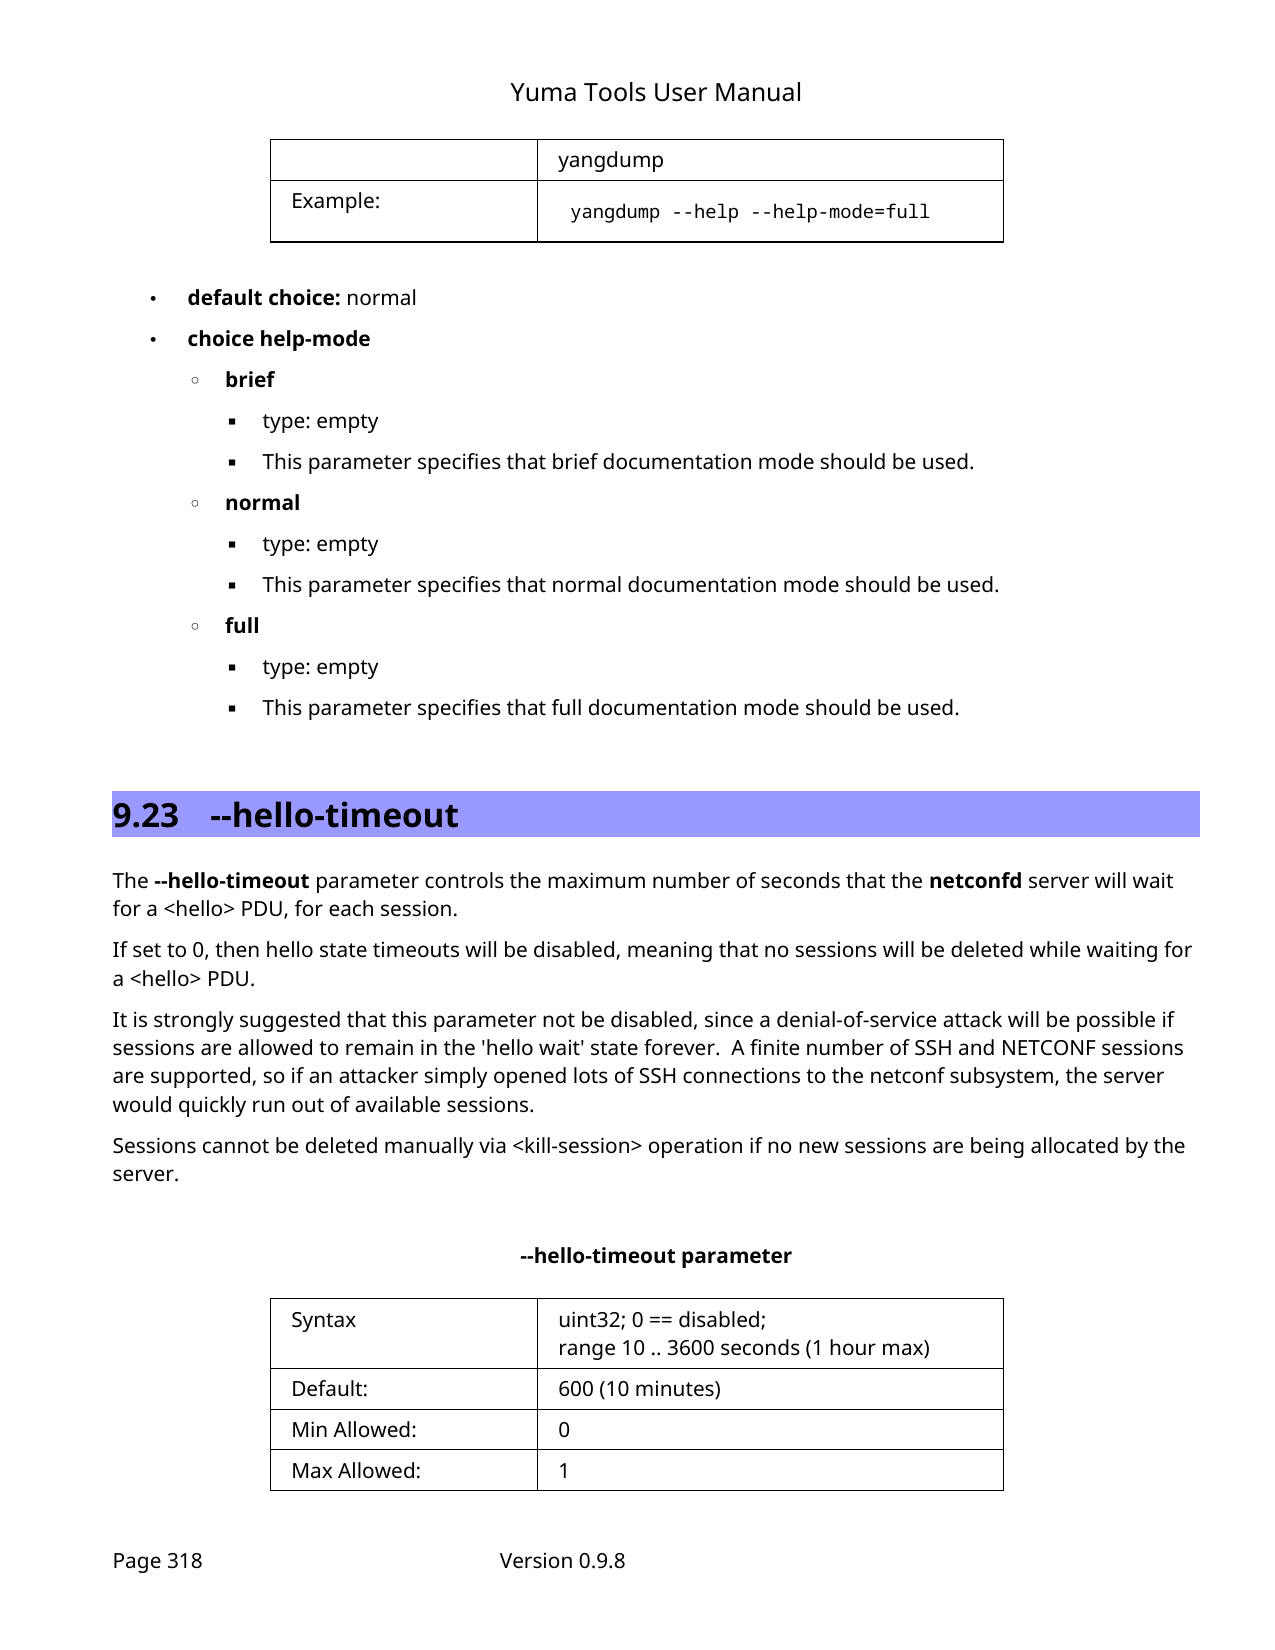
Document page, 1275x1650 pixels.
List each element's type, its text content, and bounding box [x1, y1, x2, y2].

table_cell Default: [271, 1369, 537, 1408]
text If set to 0, then hello state timeouts will be disabled, meaning that no sessions will be deleted while waiting for a <hello> PDU. [112, 935, 1200, 992]
table_cell 1 [538, 1450, 1003, 1490]
table_cell yangdump --help --help-mode=full [538, 181, 1003, 241]
list default choice: normal [150, 283, 1200, 312]
table_cell Max Allowed: [271, 1450, 537, 1490]
subtitle --hello-timeout parameter [127, 1241, 1185, 1270]
table_header uint32; 0 == disabled; range 10 .. 3600 seconds (1 hour max) [538, 1299, 1003, 1367]
list full [187, 611, 1200, 639]
text Sessions cannot be deleted manually via <kill-session> operation if no new sessions are being allocated by the server. [112, 1131, 1200, 1188]
text The --hello-timeout parameter controls the maximum number of seconds that the netconfd server will wait for a <hello> PDU, for each session. [112, 866, 1200, 923]
table_header Syntax [271, 1299, 537, 1367]
list This parameter specifies that normal documentation mode should be used. [225, 570, 1200, 598]
list type: empty [225, 406, 1200, 435]
table_cell Min Allowed: [271, 1410, 537, 1449]
subtitle --hello-timeout [112, 791, 1200, 837]
list brief [187, 365, 1200, 394]
table_cell 0 [538, 1410, 1003, 1449]
table_cell yangdump [538, 140, 1003, 179]
table_cell 600 (10 minutes) [538, 1369, 1003, 1408]
table_cell Example: [271, 181, 537, 241]
list This parameter specifies that full documentation mode should be used. [225, 693, 1200, 721]
list normal [187, 488, 1200, 517]
list choice help-mode [150, 324, 1200, 353]
list type: empty [225, 529, 1200, 557]
list type: empty [225, 652, 1200, 680]
text It is strongly suggested that this parameter not be disabled, since a denial-of-service attack will be possible if sessions are allowed to remain in the 'hello wait' state forever. A finite number of SSH and NETCONF sessions are supported, so if an attacker simply opened lots of SSH connections to the netconf subsystem, the server would quickly run out of available sessions. [112, 1005, 1200, 1118]
table_cell [271, 140, 537, 179]
list This parameter specifies that brief documentation mode should be used. [225, 447, 1200, 476]
